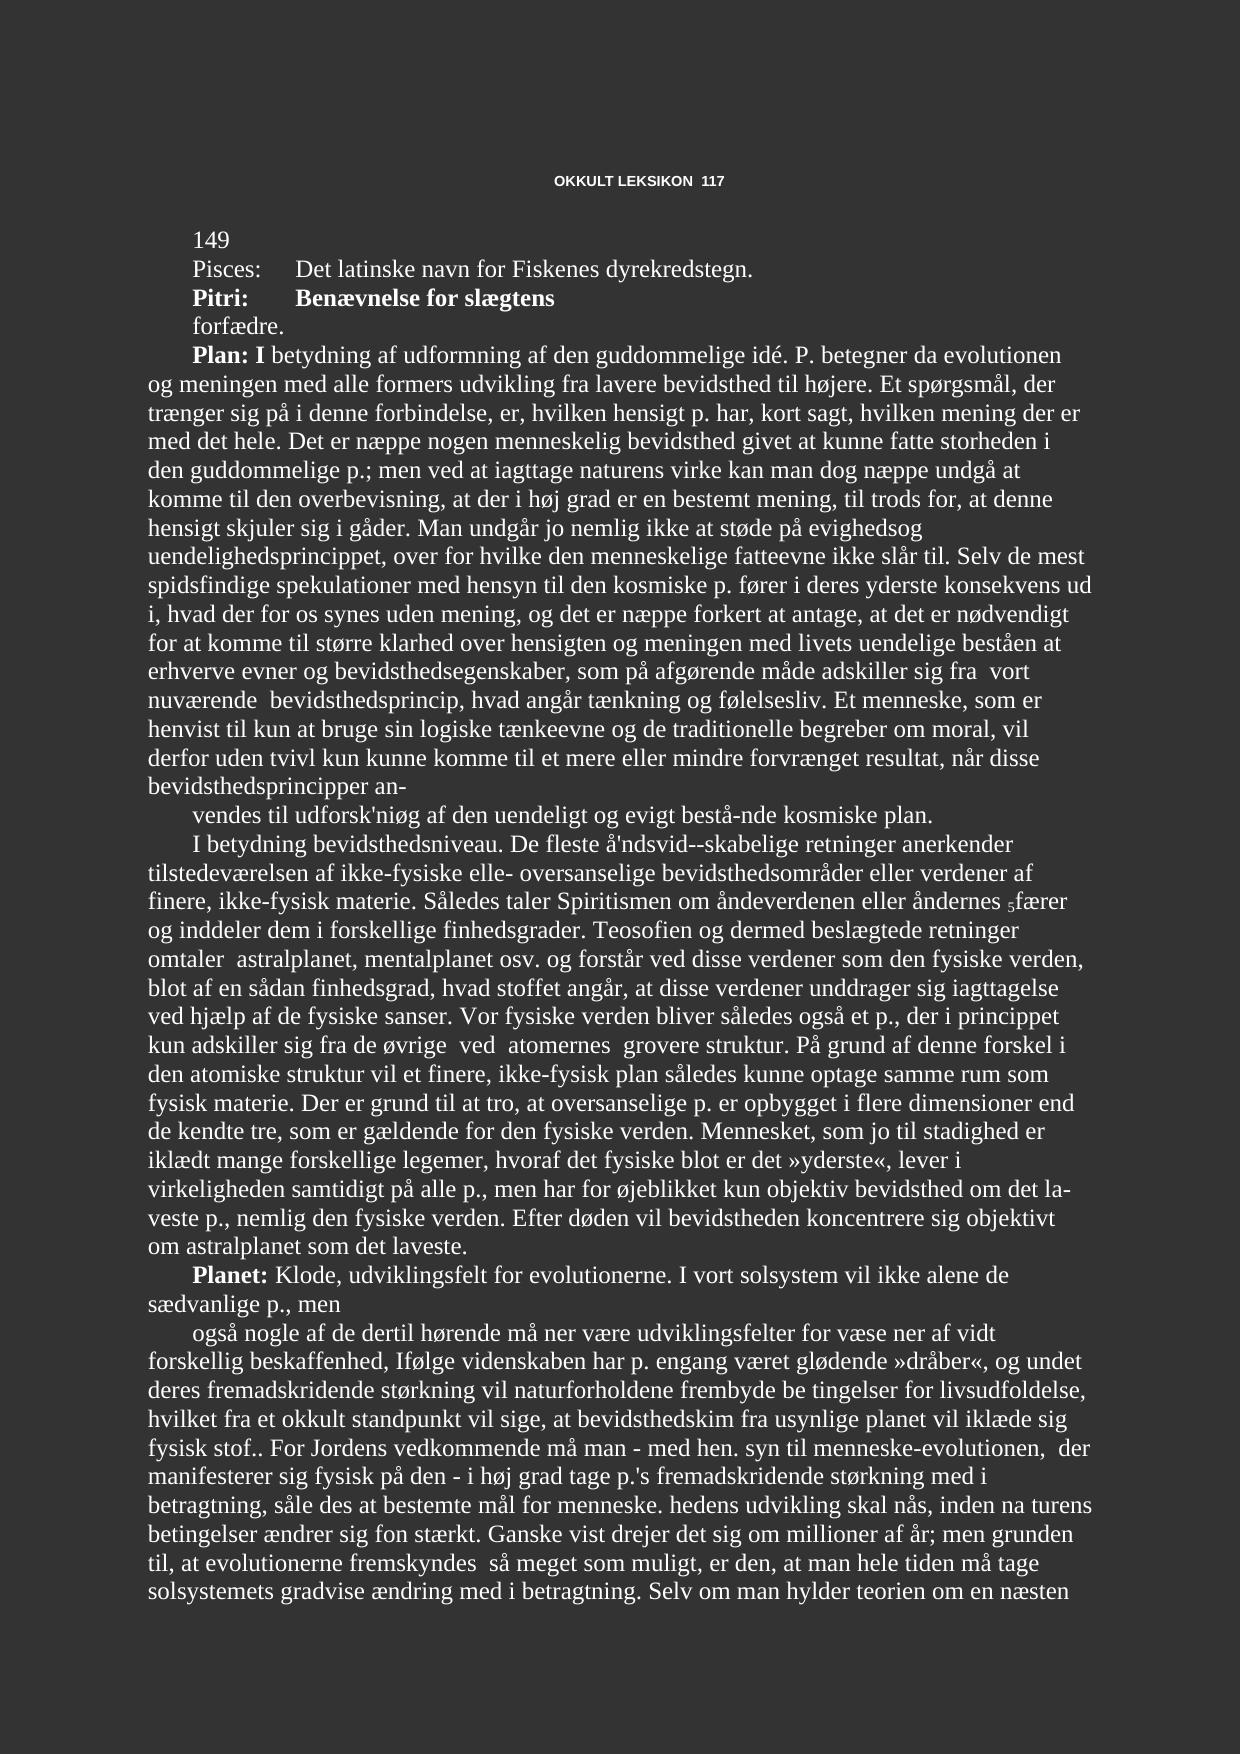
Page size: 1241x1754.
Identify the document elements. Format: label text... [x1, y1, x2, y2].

text Planet: Klode, udviklingsfelt for evolutionerne. I vort solsystem vil ikke alene de sædvanlige p., men [148, 1260, 1092, 1318]
text 149 [148, 225, 1092, 254]
text Pitri: Benævnelse for slægtens [148, 283, 1092, 311]
text forfædre. [148, 311, 1092, 340]
text Pisces: Det latinske navn for Fi­skenes dyrekredstegn. [148, 254, 1092, 283]
text I betydning bevidsthedsniveau. De fleste å'ndsvid--skabelige ret­ninger anerkender tilstedeværelsen af ikke-fysiske elle- oversanselige bevidsthedsområder eller verdener af finere, ikke-fysisk materie. Såle­des taler Spiritismen om åndeverde­nen eller åndernes 5færer og indde­ler dem i forskellige finhedsgrader. Teosofien og dermed beslægtede retninger omtaler astralplanet, mentalplanet osv. og forstår ved disse verdener som den fysiske ver­den, blot af en sådan finhedsgrad, hvad stoffet angår, at disse verdener unddrager sig iagttagelse ved hjælp af de fysiske sanser. Vor fysiske ver­den bliver således også et p., der i princippet kun adskiller sig fra de øvrige ved atomernes grovere struktur. På grund af denne forskel i den atomiske struktur vil et finere, ikke-fysisk plan således kunne opta­ge samme rum som fysisk materie. Der er grund til at tro, at oversanse­lige p. er opbygget i flere dimensio­ner end de kendte tre, som er gæl­dende for den fysiske verden. Men­nesket, som jo til stadighed er iklædt mange forskellige legemer, hvoraf det fysiske blot er det »yder­ste«, lever i virkeligheden samtidigt på alle p., men har for øjeblikket kun objektiv bevidsthed om det la­veste p., nemlig den fysiske verden. Efter døden vil bevidstheden kon­centrere sig objektivt om astralpla­net som det laveste. [148, 829, 1092, 1260]
text vendes til udforsk'niøg af den uen­deligt og evigt bestå-nde kosmiske plan. [148, 800, 1092, 829]
text også nogle af de dertil hørende må ner være udviklingsfelter for væse ner af vidt forskellig beskaffenhed, Ifølge videnskaben har p. engang været glødende »dråber«, og undet deres fremadskridende størkning vil naturforholdene frembyde be tingelser for livsudfoldelse, hvilket fra et okkult standpunkt vil sige, at bevidsthedskim fra usynlige planet vil iklæde sig fysisk stof.. For Jordens vedkommende må man - med hen. syn til menneske-evolutionen, der manifesterer sig fysisk på den - i høj grad tage p.'s fremadskridende størkning med i betragtning, såle des at bestemte mål for menneske. hedens udvikling skal nås, inden na turens betingelser ændrer sig fon stærkt. Ganske vist drejer det sig om millioner af år; men grunden til, at evolutionerne fremskyndes så meget som muligt, er den, at man hele tiden må tage solsystemets gradvise ændring med i betragtning. Selv om man hylder teorien om en næsten [148, 1318, 1092, 1605]
text Plan: I betydning af udformning af den guddommelige idé. P. beteg­ner da evolutionen og meningen med alle formers udvikling fra lave­re bevidsthed til højere. Et spørgs­mål, der trænger sig på i denne for­bindelse, er, hvilken hensigt p. har, kort sagt, hvilken mening der er med det hele. Det er næppe nogen menneskelig bevidsthed givet at kunne fatte storheden i den gud­dommelige p.; men ved at iagttage naturens virke kan man dog næppe undgå at komme til den overbevis­ning, at der i høj grad er en bestemt mening, til trods for, at denne hen­sigt skjuler sig i gåder. Man undgår jo nemlig ikke at støde på evigheds­og uendelighedsprincippet, over for hvilke den menneskelige fatteevne ikke slår til. Selv de mest spidsfindi­ge spekulationer med hensyn til den kosmiske p. fører i deres yderste konsekvens ud i, hvad der for os sy­nes uden mening, og det er næppe forkert at antage, at det er nødven­digt for at komme til større klarhed over hensigten og meningen med li­vets uendelige beståen at erhverve evner og bevidsthedsegenskaber, som på afgørende måde adskiller sig fra vort nuværende bevidst­hedsprincip, hvad angår tænkning og følelsesliv. Et menneske, som er henvist til kun at bruge sin logiske tænkeevne og de traditionelle be­greber om moral, vil derfor uden tvivl kun kunne komme til et mere eller mindre forvrænget resultat, når disse bevidsthedsprincipper an- [148, 340, 1092, 800]
